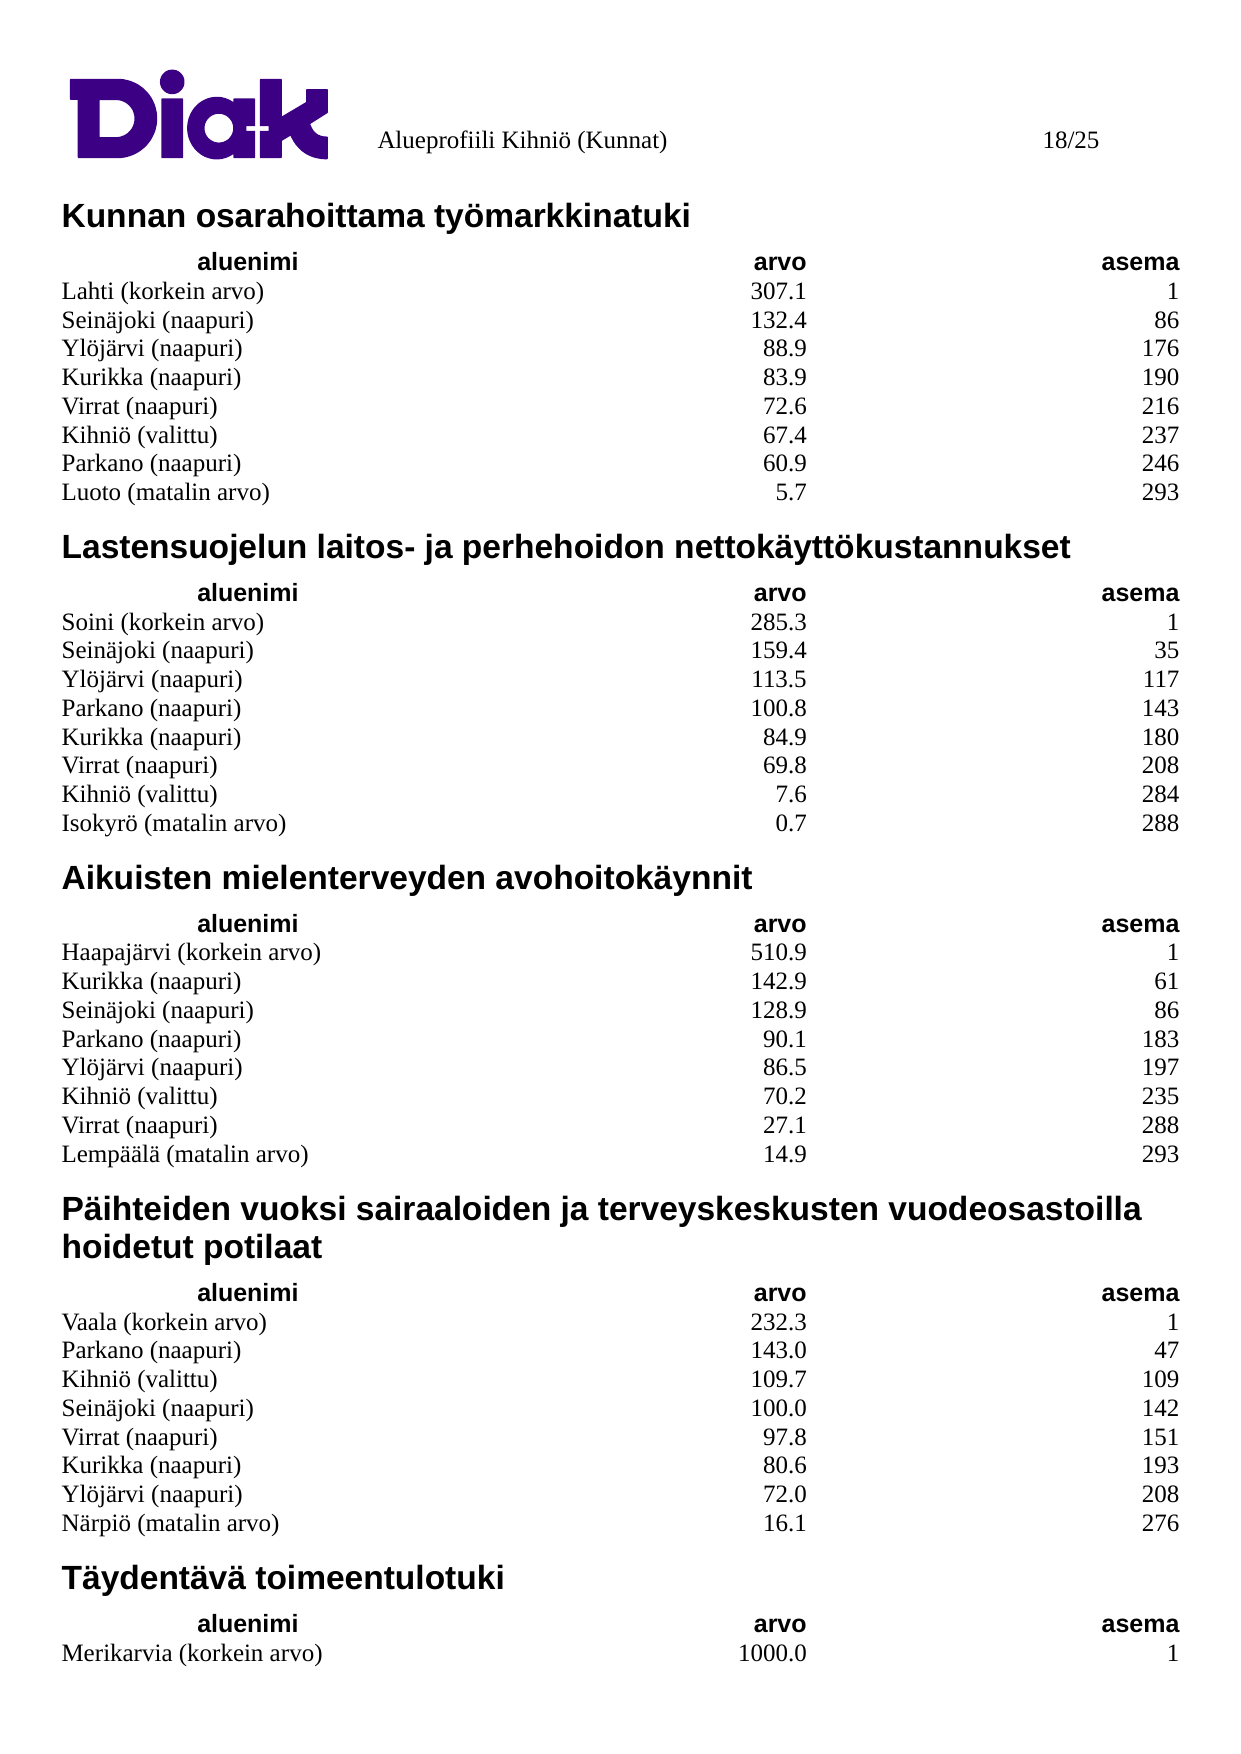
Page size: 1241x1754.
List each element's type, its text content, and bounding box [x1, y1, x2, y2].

table_header asema [806, 909, 1179, 937]
table_cell 143.0 [434, 1336, 806, 1364]
table_cell 0.7 [434, 808, 806, 837]
table_cell 1 [806, 1307, 1179, 1336]
subtitle Päihteiden vuoksi sairaaloiden ja terveyskeskusten vuodeosastoilla hoidetut potilaat [61, 1188, 1179, 1266]
table_header arvo [434, 909, 806, 937]
table_header asema [806, 578, 1179, 607]
table_cell 284 [806, 779, 1179, 808]
table_header aluenimi [61, 247, 434, 276]
table_cell 288 [806, 808, 1179, 837]
table_cell 293 [806, 1139, 1179, 1167]
table_cell 117 [806, 664, 1179, 693]
table_cell 7.6 [434, 779, 806, 808]
table_cell Isokyrö (matalin arvo) [61, 808, 434, 837]
table_cell 128.9 [434, 995, 806, 1024]
table_cell 27.1 [434, 1110, 806, 1139]
table_cell Kurikka (naapuri) [61, 1451, 434, 1479]
table_cell 100.0 [434, 1393, 806, 1422]
table_cell Vaala (korkein arvo) [61, 1307, 434, 1336]
table_cell 142 [806, 1393, 1179, 1422]
table_cell 14.9 [434, 1139, 806, 1167]
table_cell Ylöjärvi (naapuri) [61, 1053, 434, 1081]
table_cell Lempäälä (matalin arvo) [61, 1139, 434, 1167]
table_cell 193 [806, 1451, 1179, 1479]
table_cell 80.6 [434, 1451, 806, 1479]
table_cell 288 [806, 1110, 1179, 1139]
table_header arvo [434, 1609, 806, 1638]
table_cell Seinäjoki (naapuri) [61, 636, 434, 664]
table_cell Virrat (naapuri) [61, 1422, 434, 1451]
table_cell 90.1 [434, 1024, 806, 1052]
table_cell Kihniö (valittu) [61, 1081, 434, 1110]
table_cell Ylöjärvi (naapuri) [61, 1479, 434, 1508]
table_cell 208 [806, 751, 1179, 779]
table_cell 86 [806, 305, 1179, 333]
table_cell Virrat (naapuri) [61, 391, 434, 420]
table_cell 113.5 [434, 664, 806, 693]
subtitle Kunnan osarahoittama työmarkkinatuki [61, 196, 1179, 235]
table_cell 1 [806, 276, 1179, 305]
table_cell Haapajärvi (korkein arvo) [61, 938, 434, 966]
table_cell 197 [806, 1053, 1179, 1081]
table_cell 510.9 [434, 938, 806, 966]
table_cell 237 [806, 420, 1179, 448]
table_cell 61 [806, 966, 1179, 995]
table_cell 72.0 [434, 1479, 806, 1508]
table_cell 109.7 [434, 1364, 806, 1393]
table_cell 132.4 [434, 305, 806, 333]
table_cell Närpiö (matalin arvo) [61, 1508, 434, 1537]
table_cell 16.1 [434, 1508, 806, 1537]
table_header aluenimi [61, 909, 434, 937]
table_cell Seinäjoki (naapuri) [61, 995, 434, 1024]
table_cell 293 [806, 477, 1179, 506]
table_cell 72.6 [434, 391, 806, 420]
table_cell 100.8 [434, 693, 806, 722]
table_cell Parkano (naapuri) [61, 449, 434, 477]
table_cell 5.7 [434, 477, 806, 506]
table_header asema [806, 1609, 1179, 1638]
table_cell 86.5 [434, 1053, 806, 1081]
table_cell Kihniö (valittu) [61, 1364, 434, 1393]
table_cell Kurikka (naapuri) [61, 362, 434, 391]
table_cell Kihniö (valittu) [61, 420, 434, 448]
table_cell Seinäjoki (naapuri) [61, 305, 434, 333]
table_cell Merikarvia (korkein arvo) [61, 1638, 434, 1666]
table_cell 180 [806, 722, 1179, 751]
table_cell Parkano (naapuri) [61, 1024, 434, 1052]
table_cell Virrat (naapuri) [61, 751, 434, 779]
table_cell 183 [806, 1024, 1179, 1052]
table_header arvo [434, 578, 806, 607]
table_header arvo [434, 1278, 806, 1307]
table_cell 97.8 [434, 1422, 806, 1451]
table_cell 142.9 [434, 966, 806, 995]
table_header asema [806, 247, 1179, 276]
table_cell 69.8 [434, 751, 806, 779]
table_cell Ylöjärvi (naapuri) [61, 664, 434, 693]
table_cell 67.4 [434, 420, 806, 448]
table_cell 86 [806, 995, 1179, 1024]
table_cell 47 [806, 1336, 1179, 1364]
table_cell Kihniö (valittu) [61, 779, 434, 808]
table_cell 1 [806, 1638, 1179, 1666]
table_cell 83.9 [434, 362, 806, 391]
table_cell 232.3 [434, 1307, 806, 1336]
table_cell Kurikka (naapuri) [61, 722, 434, 751]
table_cell Soini (korkein arvo) [61, 607, 434, 636]
table_cell Lahti (korkein arvo) [61, 276, 434, 305]
subtitle Aikuisten mielenterveyden avohoitokäynnit [61, 858, 1179, 896]
table_cell 159.4 [434, 636, 806, 664]
table_cell 176 [806, 334, 1179, 362]
table_cell 246 [806, 449, 1179, 477]
table_cell 190 [806, 362, 1179, 391]
table_cell 1000.0 [434, 1638, 806, 1666]
table_cell 35 [806, 636, 1179, 664]
table_cell Kurikka (naapuri) [61, 966, 434, 995]
subtitle Lastensuojelun laitos- ja perhehoidon nettokäyttökustannukset [61, 527, 1179, 566]
table_header aluenimi [61, 1609, 434, 1638]
table_cell Ylöjärvi (naapuri) [61, 334, 434, 362]
table_cell 70.2 [434, 1081, 806, 1110]
subtitle Täydentävä toimeentulotuki [61, 1558, 1179, 1596]
table_header aluenimi [61, 1278, 434, 1307]
table_header arvo [434, 247, 806, 276]
table_cell Parkano (naapuri) [61, 1336, 434, 1364]
table_cell 276 [806, 1508, 1179, 1537]
table_cell 88.9 [434, 334, 806, 362]
table_cell 109 [806, 1364, 1179, 1393]
table_cell Virrat (naapuri) [61, 1110, 434, 1139]
table_cell 216 [806, 391, 1179, 420]
table_cell 84.9 [434, 722, 806, 751]
table_cell 60.9 [434, 449, 806, 477]
table_cell 151 [806, 1422, 1179, 1451]
table_cell 208 [806, 1479, 1179, 1508]
table_header asema [806, 1278, 1179, 1307]
table_header aluenimi [61, 578, 434, 607]
table_cell Luoto (matalin arvo) [61, 477, 434, 506]
table_cell Seinäjoki (naapuri) [61, 1393, 434, 1422]
table_cell Parkano (naapuri) [61, 693, 434, 722]
table_cell 307.1 [434, 276, 806, 305]
table_cell 143 [806, 693, 1179, 722]
table_cell 1 [806, 607, 1179, 636]
table_cell 285.3 [434, 607, 806, 636]
table_cell 235 [806, 1081, 1179, 1110]
table_cell 1 [806, 938, 1179, 966]
